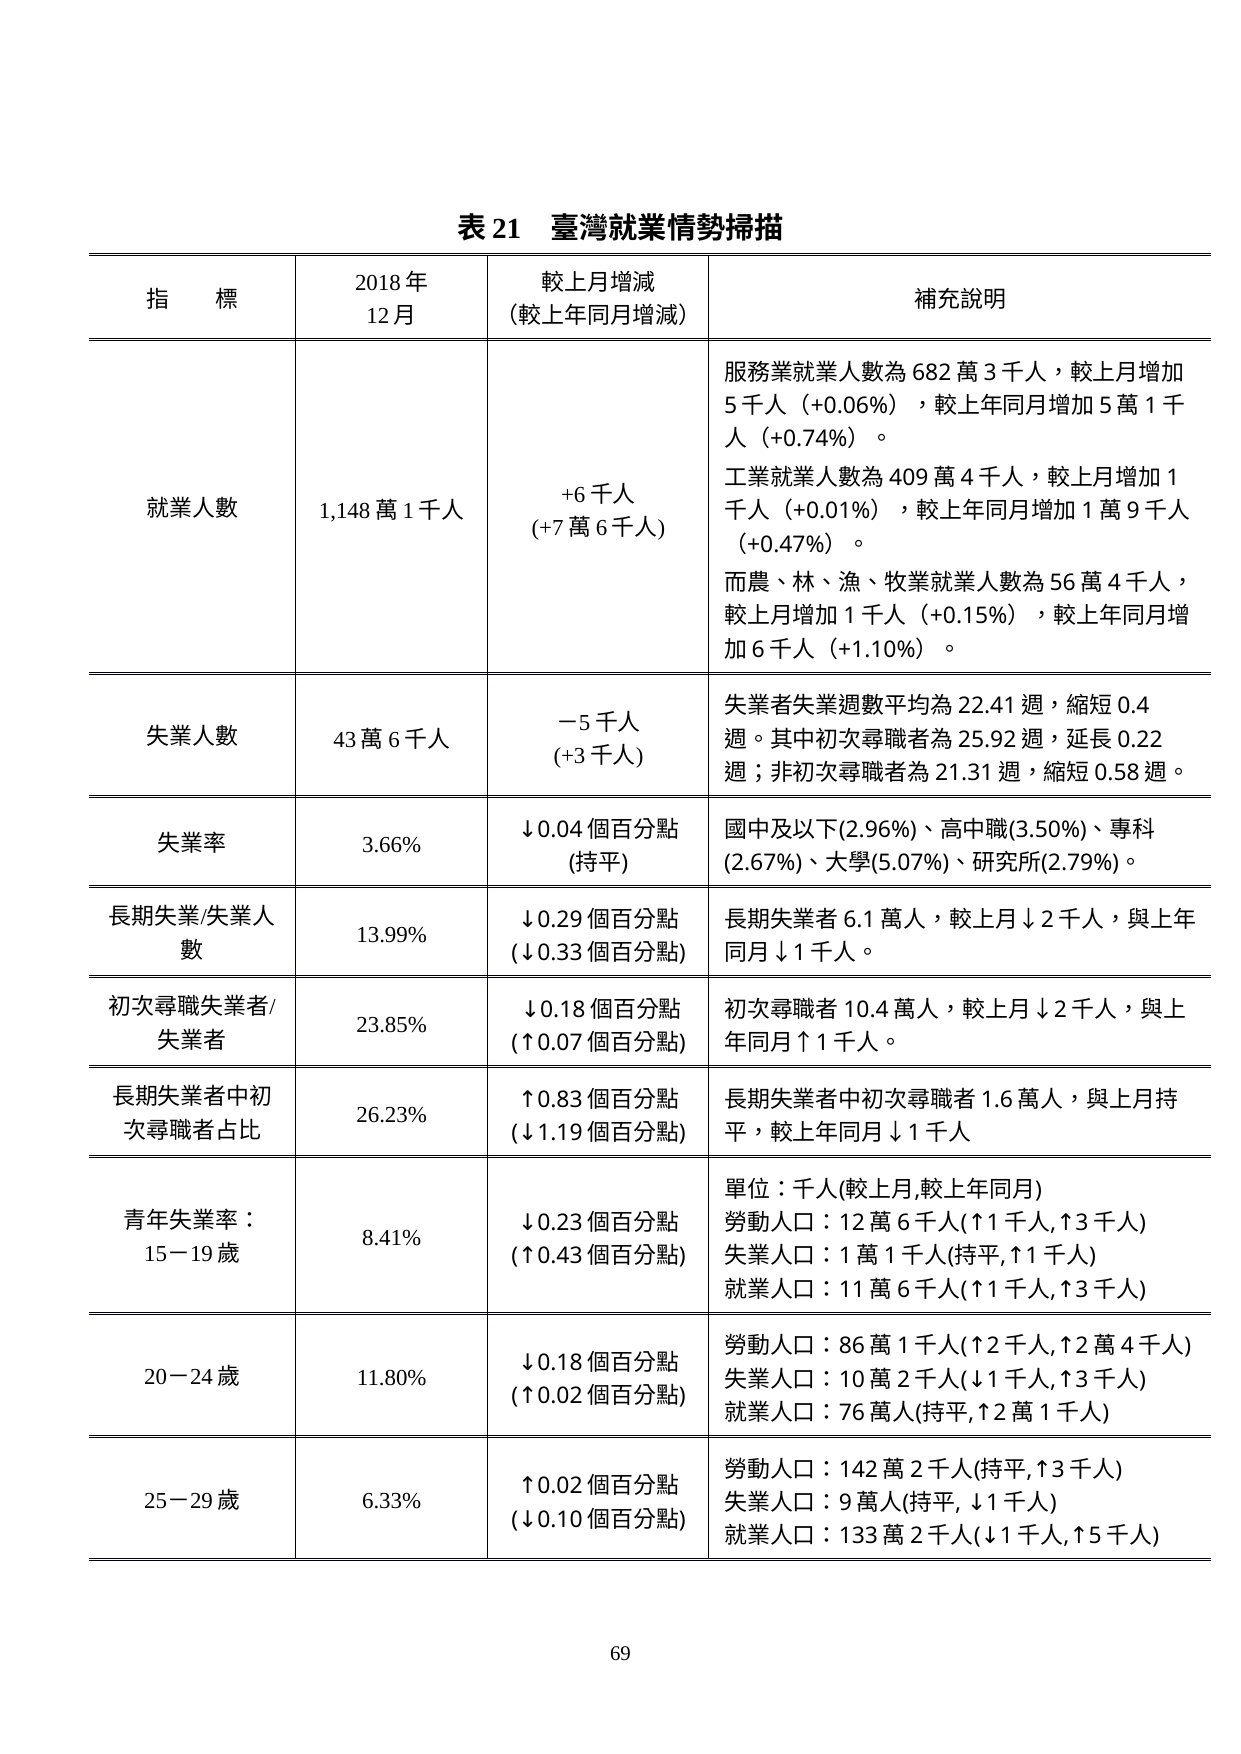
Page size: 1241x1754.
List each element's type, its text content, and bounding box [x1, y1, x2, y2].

table_cell 單位：千人(較上月,較上年同月) 勞動人口：12萬6千人(↑1千人,↑3千人) 失業人口：1萬1千人(持平,↑1千人) 就業人口：11萬6千人(↑1千人,↑3千人) [709, 1158, 1211, 1312]
table_cell 勞動人口：142萬2千人(持平,↑3千人) 失業人口：9萬人(持平, ↓1千人) 就業人口：133萬2千人(↓1千人,↑5千人) [709, 1438, 1211, 1558]
table_header 補充說明 [709, 256, 1211, 338]
table_cell 初次尋職者10.4萬人，較上月↓2千人，與上年同月↑1千人。 [709, 978, 1211, 1065]
table_cell ↑0.83個百分點 (↓1.19個百分點) [488, 1068, 708, 1155]
table_cell 失業率 [89, 798, 295, 885]
table_cell 6.33% [296, 1438, 487, 1558]
table_header 指 標 [89, 256, 295, 338]
table_cell 長期失業/失業人數 [89, 888, 295, 975]
table_cell +6千人 (+7萬6千人) [488, 341, 708, 672]
table_cell 13.99% [296, 888, 487, 975]
table_cell －5千人 (+3千人) [488, 675, 708, 795]
text 表21 臺灣就業情勢掃描 [177, 212, 1063, 245]
table_header 2018年 12月 [296, 256, 487, 338]
table_cell 勞動人口：86萬1千人(↑2千人,↑2萬4千人) 失業人口：10萬2千人(↓1千人,↑3千人) 就業人口：76萬人(持平,↑2萬1千人) [709, 1315, 1211, 1435]
table_cell ↑0.02個百分點 (↓0.10個百分點) [488, 1438, 708, 1558]
table_cell 23.85% [296, 978, 487, 1065]
table_cell 26.23% [296, 1068, 487, 1155]
table_cell 43萬6千人 [296, 675, 487, 795]
table_cell 服務業就業人數為682萬3千人，較上月增加5千人（+0.06%），較上年同月增加5萬1千人（+0.74%）。 工業就業人數為409萬4千人，較上月增加1千人（+0.01%），較上年同月增加1萬9千人（+0.47%）。 而農、林、漁、牧業就業人數為56萬4千人，較上月增加1千人（+0.15%），較上年同月增加6千人（+1.10%）。 [709, 341, 1211, 672]
table_header 較上月增減 （較上年同月增減） [488, 256, 708, 338]
table_cell 11.80% [296, 1315, 487, 1435]
table_cell 失業者失業週數平均為22.41週，縮短0.4週。其中初次尋職者為25.92週，延長0.22週；非初次尋職者為21.31週，縮短0.58週。 [709, 675, 1211, 795]
table_cell ↓0.18個百分點 (↑0.02個百分點) [488, 1315, 708, 1435]
table_cell 就業人數 [89, 341, 295, 672]
table_cell ↓0.04個百分點 (持平) [488, 798, 708, 885]
table_cell ↓0.18個百分點 (↑0.07個百分點) [488, 978, 708, 1065]
table_cell 8.41% [296, 1158, 487, 1312]
table_cell ↓0.23個百分點 (↑0.43個百分點) [488, 1158, 708, 1312]
table_cell 失業人數 [89, 675, 295, 795]
table_cell 長期失業者中初次尋職者1.6萬人，與上月持平，較上年同月↓1千人 [709, 1068, 1211, 1155]
table_cell 長期失業者中初次尋職者占比 [89, 1068, 295, 1155]
table_cell 25－29歲 [89, 1438, 295, 1558]
table_cell ↓0.29個百分點 (↓0.33個百分點) [488, 888, 708, 975]
table_cell 國中及以下(2.96%)、高中職(3.50%)、專科(2.67%)、大學(5.07%)、研究所(2.79%)。 [709, 798, 1211, 885]
table_cell 1,148萬1千人 [296, 341, 487, 672]
table_cell 20－24歲 [89, 1315, 295, 1435]
table_cell 青年失業率： 15－19歲 [89, 1158, 295, 1312]
table_cell 長期失業者6.1萬人，較上月↓2千人，與上年同月↓1千人。 [709, 888, 1211, 975]
table_cell 初次尋職失業者/失業者 [89, 978, 295, 1065]
table_cell 3.66% [296, 798, 487, 885]
